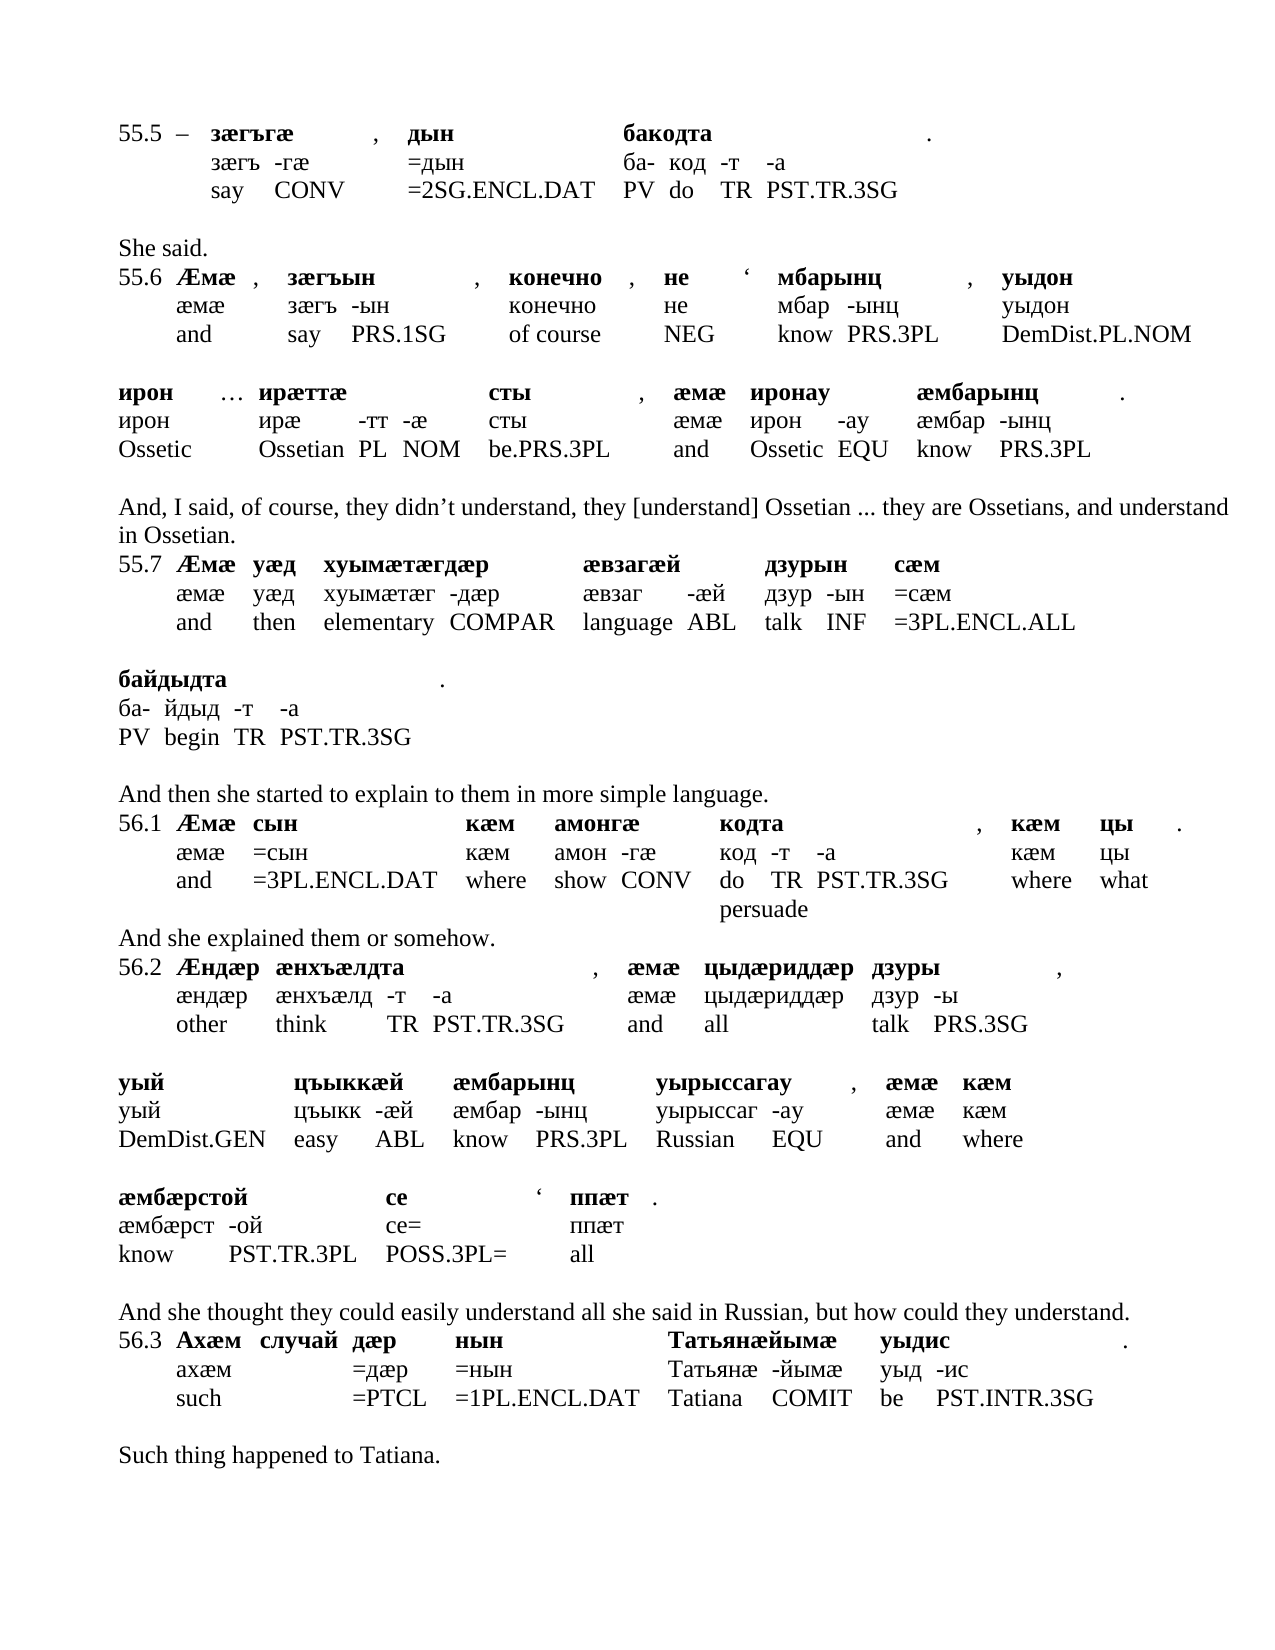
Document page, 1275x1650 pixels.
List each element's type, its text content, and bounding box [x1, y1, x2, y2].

text show [554, 866, 607, 894]
text -т [771, 837, 803, 866]
text , [1056, 952, 1077, 981]
text PRS.3PL [535, 1124, 628, 1153]
text and [176, 607, 225, 636]
text Ossetian [258, 434, 344, 463]
text Such thing happened to Tatiana. [118, 1441, 1249, 1469]
text бакодта [623, 118, 912, 147]
text -ис [936, 1354, 1094, 1383]
text -йымæ [772, 1354, 852, 1383]
text æмæ [176, 291, 225, 319]
text Ахæм [176, 1326, 246, 1354]
text Æмæ [176, 549, 239, 578]
text -ы [933, 981, 1028, 1009]
text all [704, 1009, 844, 1038]
text ирон [750, 406, 823, 434]
text се= [385, 1211, 507, 1239]
text сты [488, 406, 611, 434]
text and [673, 434, 722, 463]
text PST.TR.3PL [228, 1239, 358, 1268]
text -ау [772, 1096, 823, 1124]
text уыдис [880, 1326, 1108, 1354]
text . [1122, 1326, 1143, 1354]
text talk [764, 607, 812, 636]
text -ой [228, 1211, 358, 1239]
text -гæ [621, 837, 692, 866]
text сты [488, 377, 624, 406]
text уыдон [1002, 262, 1206, 291]
text be [880, 1383, 922, 1412]
text уæд [253, 549, 309, 578]
text PST.TR.3SG [432, 1009, 564, 1038]
text се [385, 1182, 521, 1211]
text -æй [687, 578, 737, 607]
text цыдæриддæр [704, 981, 844, 1009]
text код [669, 147, 706, 176]
text 55.7 [118, 549, 162, 578]
text know [453, 1124, 522, 1153]
text COMPAR [449, 607, 555, 636]
text -дæр [449, 578, 555, 607]
text And, I said, of course, they didn’t understand, they [understand] Ossetian ... they are Ossetians, and understand in Ossetian. [118, 492, 1249, 549]
text æвзаг [583, 578, 673, 607]
text . [1119, 377, 1140, 406]
text хуымæтæгдæр [323, 549, 569, 578]
text , [592, 952, 613, 981]
text байдыдта [118, 664, 425, 693]
text Ossetic [118, 434, 192, 463]
text EQU [837, 434, 889, 463]
text æмæ [673, 377, 736, 406]
text -а [816, 837, 948, 866]
text хуымæтæг [323, 578, 436, 607]
text PST.TR.3SG [816, 866, 948, 894]
text -ынц [535, 1096, 628, 1124]
text дзур [764, 578, 812, 607]
text say [287, 319, 337, 348]
text PRS.3SG [933, 1009, 1028, 1038]
text PRS.3PL [847, 319, 939, 348]
text INF [826, 607, 866, 636]
text амонгæ [554, 808, 706, 837]
text CONV [274, 176, 345, 204]
text ахæм [176, 1354, 232, 1383]
text TR [387, 1009, 419, 1038]
text -гæ [274, 147, 345, 176]
text where [962, 1124, 1023, 1153]
text Æндæр [176, 952, 262, 981]
text all [569, 1239, 624, 1268]
text зæгъын [287, 262, 460, 291]
text йдыд [164, 693, 220, 722]
text -т [387, 981, 419, 1009]
text =дæр [352, 1354, 427, 1383]
text случай [259, 1326, 338, 1354]
text talk [872, 1009, 919, 1038]
text æмбар [453, 1096, 522, 1124]
text language [583, 607, 673, 636]
text other [176, 1009, 248, 1038]
text , [629, 262, 650, 291]
text дзуры [872, 952, 1042, 981]
text код [719, 837, 757, 866]
text , [638, 377, 659, 406]
text -а [279, 693, 412, 722]
text say [211, 176, 260, 204]
text кæм [465, 837, 526, 866]
text сын [253, 808, 452, 837]
text цъыкк [294, 1096, 361, 1124]
text PRS.1SG [351, 319, 446, 348]
text уый [118, 1067, 280, 1096]
text зæгъгæ [211, 118, 359, 147]
text COMIT [772, 1383, 852, 1412]
text -а [432, 981, 564, 1009]
text know [916, 434, 985, 463]
text Татьянæйымæ [668, 1326, 866, 1354]
text ппæт [569, 1211, 624, 1239]
text Татьянæ [668, 1354, 758, 1383]
text кæм [465, 808, 540, 837]
text уырыссаг [656, 1096, 758, 1124]
text амон [554, 837, 607, 866]
text CONV [621, 866, 692, 894]
text . [652, 1182, 673, 1211]
text уæд [253, 578, 296, 607]
text PST.INTR.3SG [936, 1383, 1094, 1412]
text Tatiana [668, 1383, 758, 1412]
text -т [720, 147, 752, 176]
text =сæм [894, 578, 1076, 607]
text сæм [894, 549, 1090, 578]
text цы [1099, 837, 1148, 866]
text -тт [358, 406, 388, 434]
text 56.3 [118, 1326, 162, 1354]
text She said. [118, 233, 1249, 262]
text -ын [826, 578, 866, 607]
text -æ [402, 406, 461, 434]
text -т [234, 693, 266, 722]
text зæгъ [211, 147, 260, 176]
text уыдон [1002, 291, 1192, 319]
text , [851, 1067, 872, 1096]
text æмбæрстой [118, 1182, 372, 1211]
text where [1011, 866, 1072, 894]
text 56.2 [118, 952, 162, 981]
text кæм [1011, 837, 1072, 866]
text нын [455, 1326, 654, 1354]
text ‘ [535, 1182, 556, 1211]
text , [253, 262, 274, 291]
text and [885, 1124, 935, 1153]
text POSS.3PL= [385, 1239, 507, 1268]
text æнхъæлдта [275, 952, 578, 981]
text æндæр [176, 981, 248, 1009]
text æмæ [627, 981, 676, 1009]
text =1PL.ENCL.DAT [455, 1383, 640, 1412]
text конечно [509, 291, 601, 319]
text ирон [118, 377, 206, 406]
text ба- [623, 147, 655, 176]
text TR [771, 866, 803, 894]
text не [663, 291, 715, 319]
text æмæ [673, 406, 722, 434]
text уыд [880, 1354, 922, 1383]
text do [719, 866, 757, 894]
text – [176, 118, 197, 147]
text ABL [687, 607, 737, 636]
text ппæт [569, 1182, 638, 1211]
text уырыссагау [656, 1067, 837, 1096]
text æмæ [176, 578, 225, 607]
text =3PL.ENCL.DAT [253, 866, 438, 894]
text дзурын [764, 549, 880, 578]
text æмæ [627, 952, 690, 981]
text PST.TR.3SG [766, 176, 898, 204]
text and [176, 319, 225, 348]
text , [474, 262, 495, 291]
text TR [720, 176, 752, 204]
text дæр [352, 1326, 441, 1354]
text Æмæ [176, 808, 239, 837]
text easy [294, 1124, 361, 1153]
text think [275, 1009, 373, 1038]
text мбарынц [777, 262, 953, 291]
text -æй [375, 1096, 425, 1124]
text æмбарынц [453, 1067, 642, 1096]
text Æмæ [176, 262, 239, 291]
text =сын [253, 837, 438, 866]
text TR [234, 722, 266, 751]
text цы [1099, 808, 1162, 837]
text . [439, 664, 460, 693]
text And she explained them or somehow. [118, 923, 1249, 952]
text PV [623, 176, 655, 204]
text -а [766, 147, 898, 176]
text Russian [656, 1124, 758, 1153]
text æмбæрст [118, 1211, 214, 1239]
text PV [118, 722, 150, 751]
text -ынц [999, 406, 1092, 434]
text =3PL.ENCL.ALL [894, 607, 1076, 636]
text of course [509, 319, 601, 348]
text æмбар [916, 406, 985, 434]
text elementary [323, 607, 436, 636]
text and [627, 1009, 676, 1038]
text æвзагæй [583, 549, 751, 578]
text -ынц [847, 291, 939, 319]
text конечно [509, 262, 615, 291]
text PST.TR.3SG [279, 722, 412, 751]
text And she thought they could easily understand all she said in Russian, but how could they understand. [118, 1297, 1249, 1326]
text where [465, 866, 526, 894]
text -ын [351, 291, 446, 319]
text EQU [772, 1124, 823, 1153]
text know [118, 1239, 214, 1268]
text ABL [375, 1124, 425, 1153]
text кæм [962, 1067, 1037, 1096]
text begin [164, 722, 220, 751]
text =нын [455, 1354, 640, 1383]
text иронау [750, 377, 903, 406]
text кодта [719, 808, 962, 837]
text ирон [118, 406, 192, 434]
text уый [118, 1096, 266, 1124]
text æмæ [885, 1067, 948, 1096]
text дын [407, 118, 609, 147]
text DemDist.PL.NOM [1002, 319, 1192, 348]
text мбар [777, 291, 833, 319]
text не [663, 262, 729, 291]
text what [1099, 866, 1148, 894]
text 56.1 [118, 808, 162, 837]
text , [976, 808, 997, 837]
text and [176, 866, 225, 894]
text , [373, 118, 394, 147]
text æнхъæлд [275, 981, 373, 1009]
text … [219, 377, 244, 406]
text æмбарынц [916, 377, 1105, 406]
text ирæ [258, 406, 344, 434]
text 55.5 [118, 118, 162, 147]
text PL [358, 434, 388, 463]
text æмæ [176, 837, 225, 866]
text дзур [872, 981, 919, 1009]
text PRS.3PL [999, 434, 1092, 463]
text кæм [962, 1096, 1023, 1124]
text DemDist.GEN [118, 1124, 266, 1153]
text And then she started to explain to them in more simple language. [118, 779, 1249, 808]
text зæгъ [287, 291, 337, 319]
text . [1176, 808, 1197, 837]
text 55.6 [118, 262, 162, 291]
text цъыккæй [294, 1067, 439, 1096]
text . [926, 118, 947, 147]
text be.PRS.3PL [488, 434, 611, 463]
text , [967, 262, 988, 291]
text do [669, 176, 706, 204]
text ирæттæ [258, 377, 474, 406]
text цыдæриддæр [704, 952, 858, 981]
text ‘ [743, 262, 764, 291]
text æмæ [885, 1096, 935, 1124]
text кæм [1011, 808, 1086, 837]
text ба- [118, 693, 150, 722]
text NOM [402, 434, 461, 463]
text Ossetic [750, 434, 823, 463]
text then [253, 607, 296, 636]
text NEG [663, 319, 715, 348]
text =2SG.ENCL.DAT [407, 176, 595, 204]
text know [777, 319, 833, 348]
text such [176, 1383, 232, 1412]
text =PTCL [352, 1383, 427, 1412]
text persuade [719, 894, 962, 923]
text =дын [407, 147, 595, 176]
text -ау [837, 406, 889, 434]
